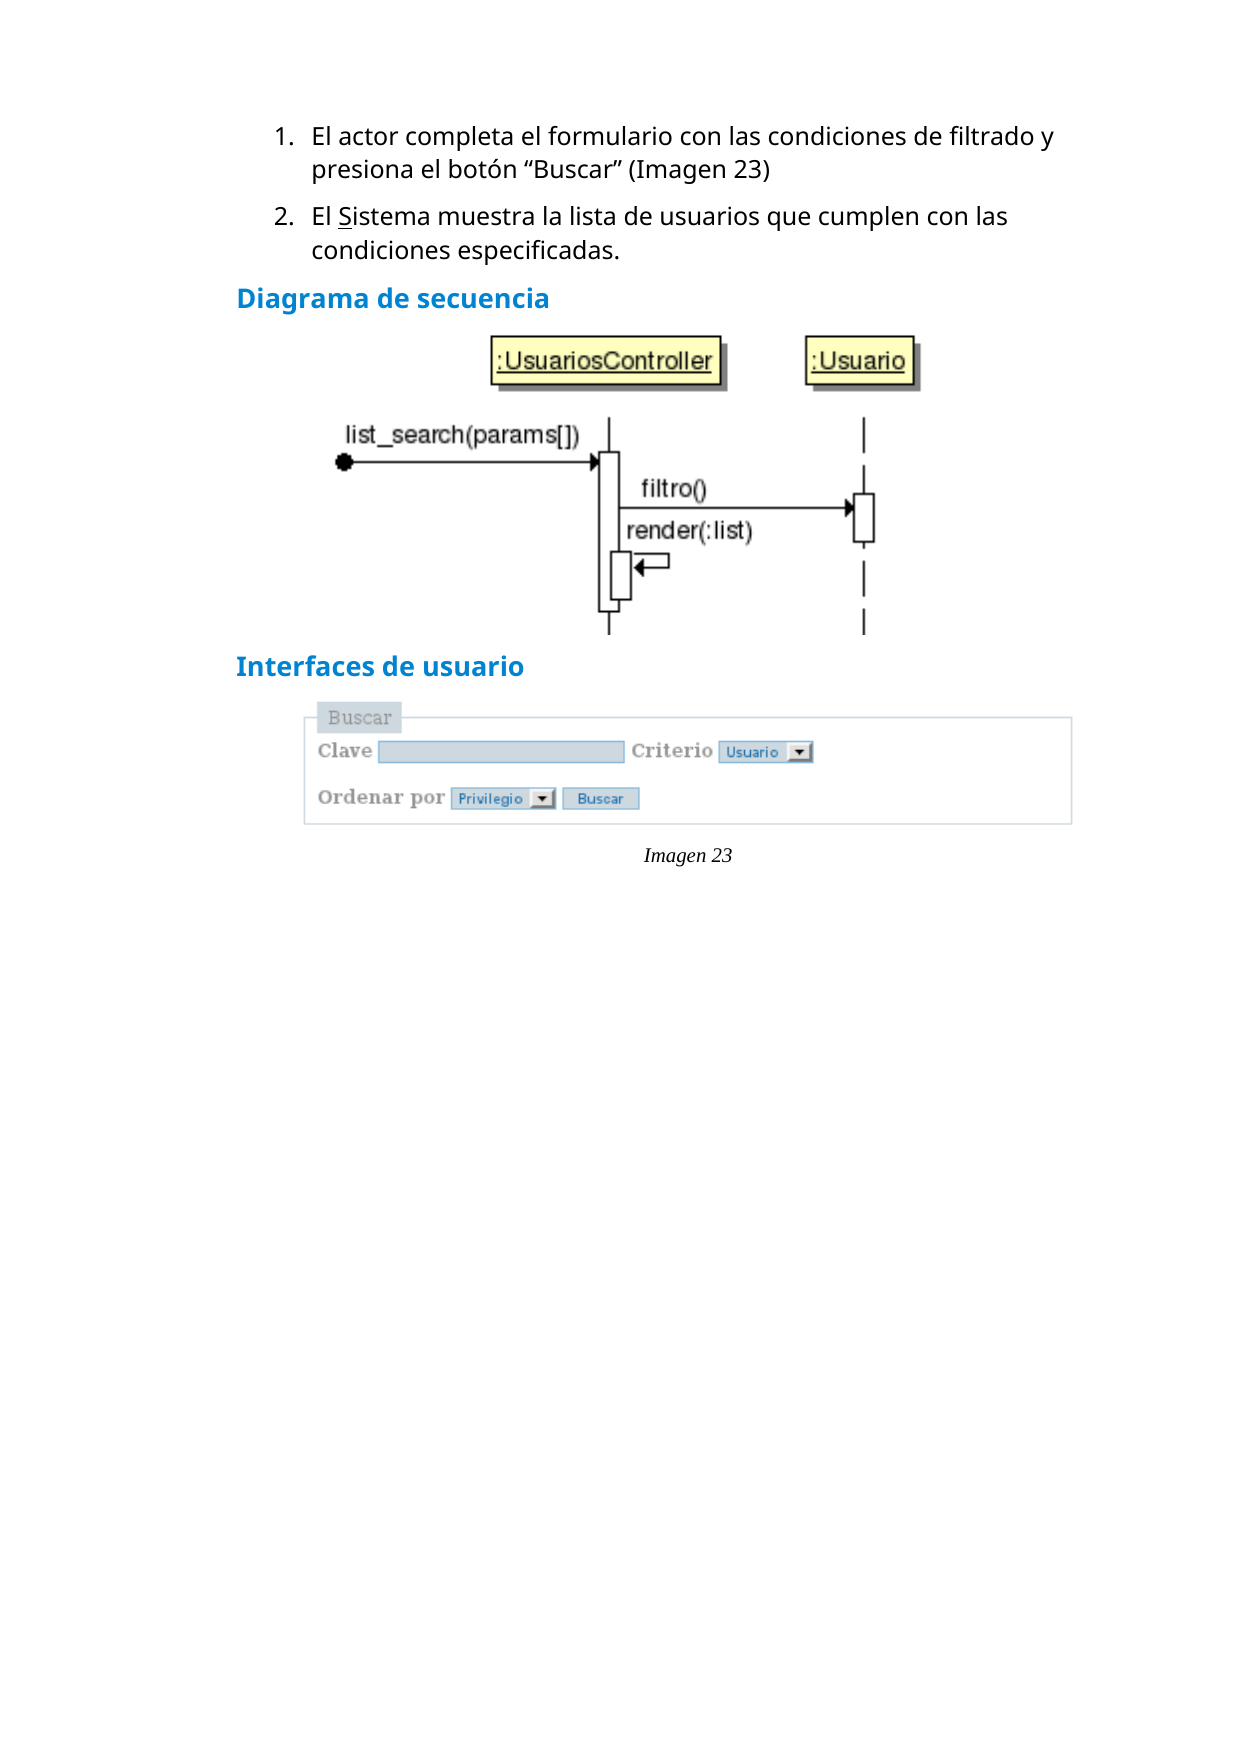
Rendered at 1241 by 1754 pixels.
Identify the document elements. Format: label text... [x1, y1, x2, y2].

text Imagen 23 [295, 843, 1082, 867]
subtitle Diagrama de secuencia [236, 279, 1122, 316]
list El actor completa el formulario con las condiciones de filtrado y presiona el botón “Buscar” (Imagen 23) [274, 118, 1122, 186]
subtitle Interfaces de usuario [236, 647, 1122, 684]
list El Sistema muestra la lista de usuarios que cumplen con las condiciones especificadas. [274, 199, 1122, 267]
picture [296, 328, 945, 635]
picture [295, 697, 1083, 843]
